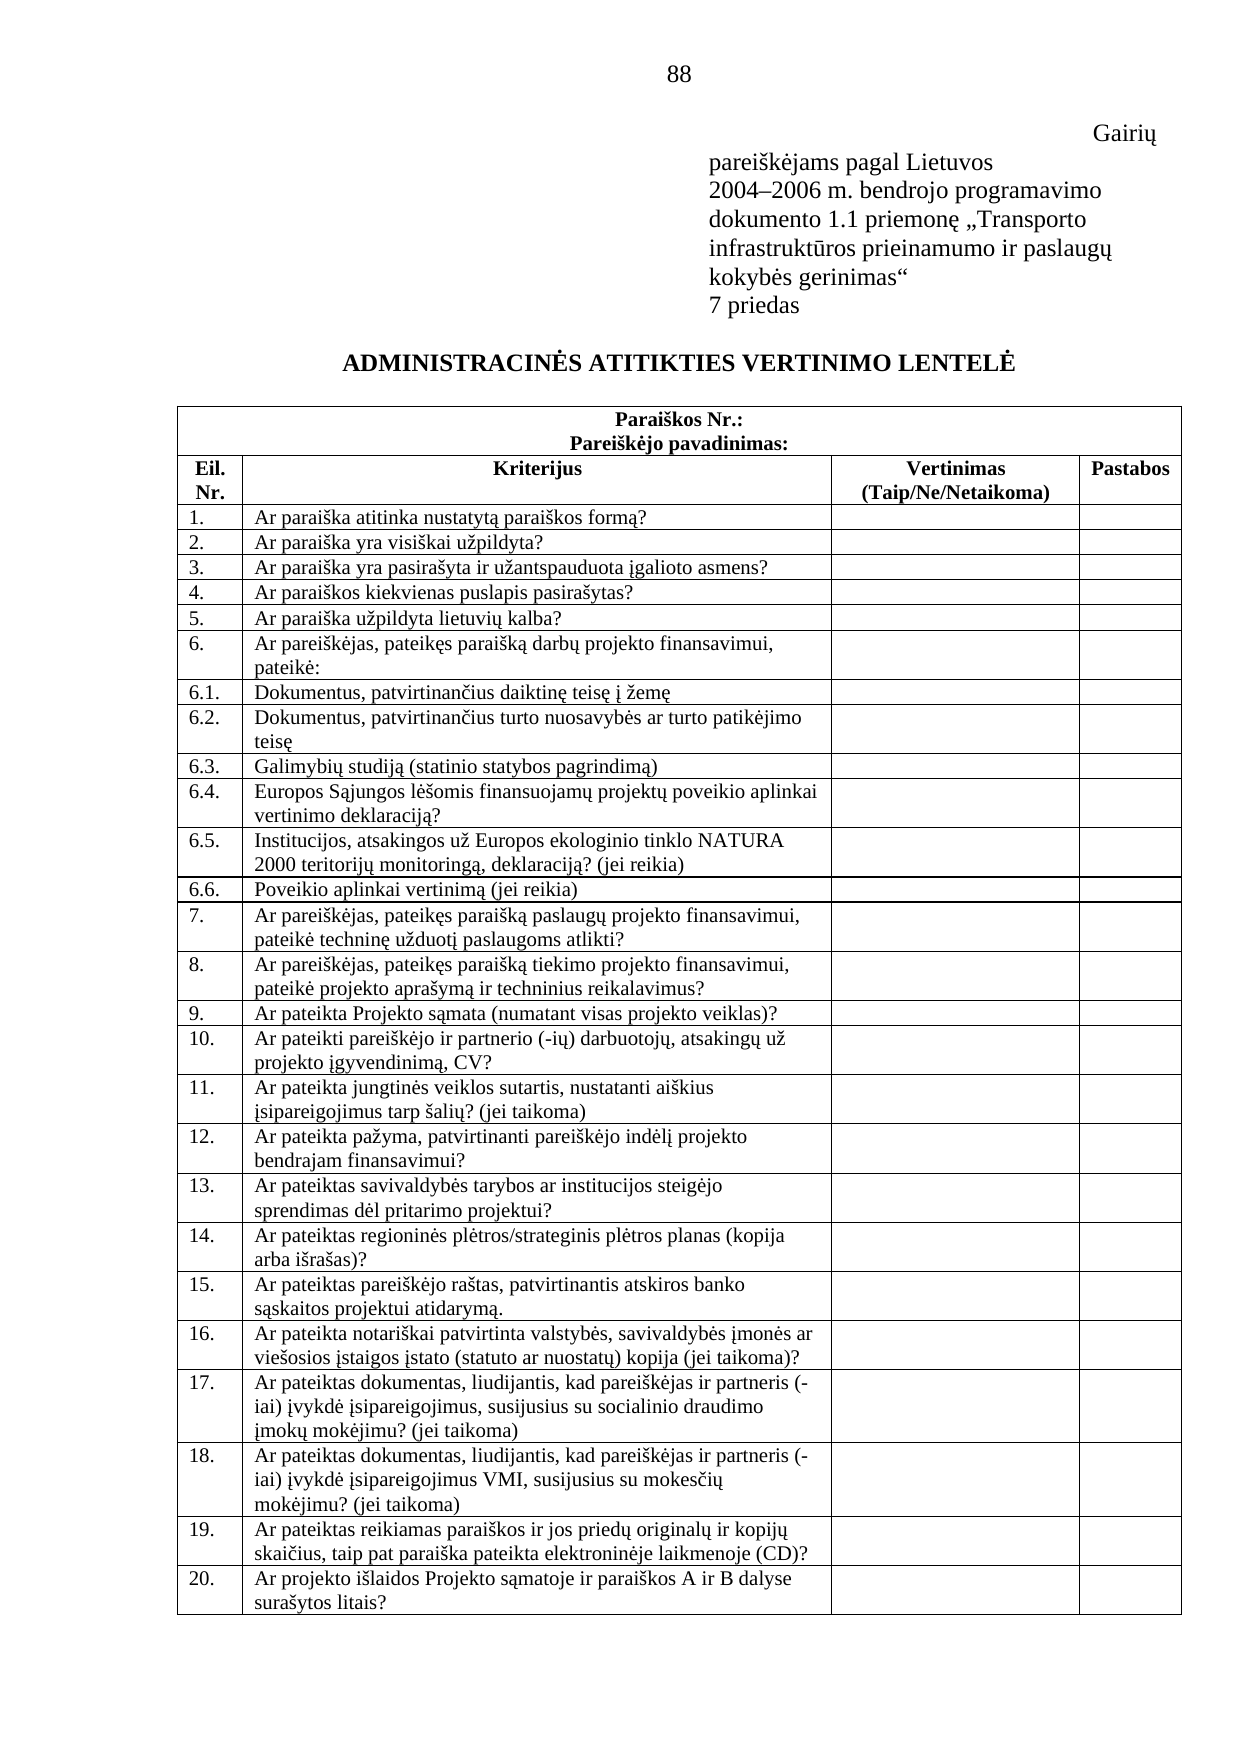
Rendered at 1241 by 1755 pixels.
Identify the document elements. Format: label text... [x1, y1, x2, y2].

table_cell [832, 952, 1079, 1000]
table_cell 10. [178, 1026, 242, 1074]
text 2004–2006 m. bendrojo programavimo [177, 176, 1181, 204]
table_cell Ar pateikta notariškai patvirtinta valstybės, savivaldybės įmonės ar viešosios įstaigos įstato (statuto ar nuostatų) kopija (jei taikoma)? [243, 1321, 831, 1369]
table_cell [832, 1321, 1079, 1369]
table_cell Ar paraiška yra pasirašyta ir užantspauduota įgalioto asmens? [243, 555, 831, 579]
table_cell Dokumentus, patvirtinančius turto nuosavybės ar turto patikėjimo teisę [243, 705, 831, 753]
table_cell [832, 1370, 1079, 1442]
table_cell Ar pateiktas dokumentas, liudijantis, kad pareiškėjas ir partneris (-iai) įvykdė įsipareigojimus, susijusius su socialinio draudimo įmokų mokėjimu? (jei taikoma) [243, 1370, 831, 1442]
table_cell Ar projekto išlaidos Projekto sąmatoje ir paraiškos A ir B dalyse surašytos litais? [243, 1566, 831, 1614]
table_cell Ar pateikta Projekto sąmata (numatant visas projekto veiklas)? [243, 1001, 831, 1025]
table_cell 3. [178, 555, 242, 579]
table_cell [1080, 754, 1181, 778]
table_cell Pastabos [1080, 456, 1181, 504]
table_cell [1080, 779, 1181, 827]
table_cell [832, 631, 1079, 679]
table_cell [832, 1174, 1079, 1222]
table_cell [1080, 1124, 1181, 1172]
table_cell [1080, 605, 1181, 629]
table_cell [1080, 530, 1181, 554]
table_cell [1080, 705, 1181, 753]
table_cell Eil. Nr. [178, 456, 242, 504]
table_cell [832, 1001, 1079, 1025]
table_cell 12. [178, 1124, 242, 1172]
table_cell Ar pateiktas pareiškėjo raštas, patvirtinantis atskiros banko sąskaitos projektui atidarymą. [243, 1272, 831, 1320]
table_cell [1080, 952, 1181, 1000]
table_cell [1080, 878, 1181, 901]
table_cell 6. [178, 631, 242, 679]
table_cell 7. [178, 903, 242, 951]
text ADMINISTRACINĖS ATITIKTIES VERTINIMO LENTELĖ [177, 348, 1181, 377]
table_cell Ar paraiška yra visiškai užpildyta? [243, 530, 831, 554]
table_cell [1080, 1223, 1181, 1271]
table_cell 6.6. [178, 878, 242, 901]
table_cell 4. [178, 580, 242, 604]
table_cell 6.4. [178, 779, 242, 827]
table_cell [1080, 1174, 1181, 1222]
table_cell [832, 828, 1079, 876]
table_cell Ar pateikta pažyma, patvirtinanti pareiškėjo indėlį projekto bendrajam finansavimui? [243, 1124, 831, 1172]
table_cell [1080, 1443, 1181, 1516]
table_cell [1080, 1272, 1181, 1320]
table_cell [1080, 1370, 1181, 1442]
table_cell 19. [178, 1517, 242, 1565]
table_cell [832, 705, 1079, 753]
table_cell Ar pateiktas savivaldybės tarybos ar institucijos steigėjo sprendimas dėl pritarimo projektui? [243, 1174, 831, 1222]
table_cell Ar pateikti pareiškėjo ir partnerio (-ių) darbuotojų, atsakingų už projekto įgyvendinimą, CV? [243, 1026, 831, 1074]
table_cell Institucijos, atsakingos už Europos ekologinio tinklo NATURA 2000 teritorijų monitoringą, deklaraciją? (jei reikia) [243, 828, 831, 876]
table_cell [832, 903, 1079, 951]
table_cell [832, 1026, 1079, 1074]
table_cell 11. [178, 1075, 242, 1123]
table_cell [832, 779, 1079, 827]
table_cell [1080, 505, 1181, 529]
text 7 priedas [177, 291, 1181, 319]
table_cell 6.2. [178, 705, 242, 753]
table_cell Ar pateiktas dokumentas, liudijantis, kad pareiškėjas ir partneris (-iai) įvykdė įsipareigojimus VMI, susijusius su mokesčių mokėjimu? (jei taikoma) [243, 1443, 831, 1516]
table_cell [1080, 828, 1181, 876]
table_cell Ar pateikta jungtinės veiklos sutartis, nustatanti aiškius įsipareigojimus tarp šalių? (jei taikoma) [243, 1075, 831, 1123]
table_cell Ar pareiškėjas, pateikęs paraišką darbų projekto finansavimui, pateikė: [243, 631, 831, 679]
text infrastruktūros prieinamumo ir paslaugų [177, 233, 1181, 262]
table_cell Ar pareiškėjas, pateikęs paraišką tiekimo projekto finansavimui, pateikė projekto aprašymą ir techninius reikalavimus? [243, 952, 831, 1000]
table_cell 16. [178, 1321, 242, 1369]
table_cell [1080, 580, 1181, 604]
table_cell [832, 1223, 1079, 1271]
table_cell 17. [178, 1370, 242, 1442]
table_cell [832, 878, 1079, 901]
table_cell Galimybių studiją (statinio statybos pagrindimą) [243, 754, 831, 778]
table_cell [832, 555, 1079, 579]
table_cell Ar pateiktas regioninės plėtros/strateginis plėtros planas (kopija arba išrašas)? [243, 1223, 831, 1271]
table_cell Europos Sąjungos lėšomis finansuojamų projektų poveikio aplinkai vertinimo deklaraciją? [243, 779, 831, 827]
table_cell [832, 580, 1079, 604]
table_cell [832, 1566, 1079, 1614]
table_cell Poveikio aplinkai vertinimą (jei reikia) [243, 878, 831, 901]
table_cell [1080, 1026, 1181, 1074]
table_cell 2. [178, 530, 242, 554]
table_cell [1080, 1075, 1181, 1123]
text Gairių pareiškėjams pagal Lietuvos [709, 118, 1181, 176]
table_cell Dokumentus, patvirtinančius daiktinę teisę į žemę [243, 680, 831, 704]
table_cell 5. [178, 605, 242, 629]
table_cell [832, 505, 1079, 529]
table_cell 6.3. [178, 754, 242, 778]
table_cell 15. [178, 1272, 242, 1320]
text dokumento 1.1 priemonę „Transporto [177, 204, 1181, 233]
table_cell [832, 1443, 1079, 1516]
table_cell [1080, 1321, 1181, 1369]
table_cell Ar pateiktas reikiamas paraiškos ir jos priedų originalų ir kopijų skaičius, taip pat paraiška pateikta elektroninėje laikmenoje (CD)? [243, 1517, 831, 1565]
table_cell [832, 530, 1079, 554]
table_cell 14. [178, 1223, 242, 1271]
text kokybės gerinimas“ [177, 262, 1181, 291]
table_cell [832, 680, 1079, 704]
table_cell [832, 1075, 1079, 1123]
table_header Paraiškos Nr.: Pareiškėjo pavadinimas: [178, 407, 1181, 455]
table_cell [832, 754, 1079, 778]
table_cell [1080, 631, 1181, 679]
table_cell 6.5. [178, 828, 242, 876]
table_cell [832, 1272, 1079, 1320]
table_cell [832, 605, 1079, 629]
table_cell 18. [178, 1443, 242, 1516]
table_cell [832, 1517, 1079, 1565]
table_cell [1080, 1001, 1181, 1025]
table_cell Ar pareiškėjas, pateikęs paraišką paslaugų projekto finansavimui, pateikė techninę užduotį paslaugoms atlikti? [243, 903, 831, 951]
table_cell Ar paraiška atitinka nustatytą paraiškos formą? [243, 505, 831, 529]
table_cell Vertinimas (Taip/Ne/Netaikoma) [832, 456, 1079, 504]
table_cell 20. [178, 1566, 242, 1614]
table_cell 9. [178, 1001, 242, 1025]
table_cell 6.1. [178, 680, 242, 704]
table_cell 1. [178, 505, 242, 529]
table_cell Kriterijus [243, 456, 831, 504]
table_cell [1080, 1566, 1181, 1614]
table_cell Ar paraiška užpildyta lietuvių kalba? [243, 605, 831, 629]
table_cell [1080, 903, 1181, 951]
table_cell Ar paraiškos kiekvienas puslapis pasirašytas? [243, 580, 831, 604]
table_cell [832, 1124, 1079, 1172]
table_cell 8. [178, 952, 242, 1000]
table_cell [1080, 1517, 1181, 1565]
table_cell 13. [178, 1174, 242, 1222]
table_cell [1080, 555, 1181, 579]
table_cell [1080, 680, 1181, 704]
